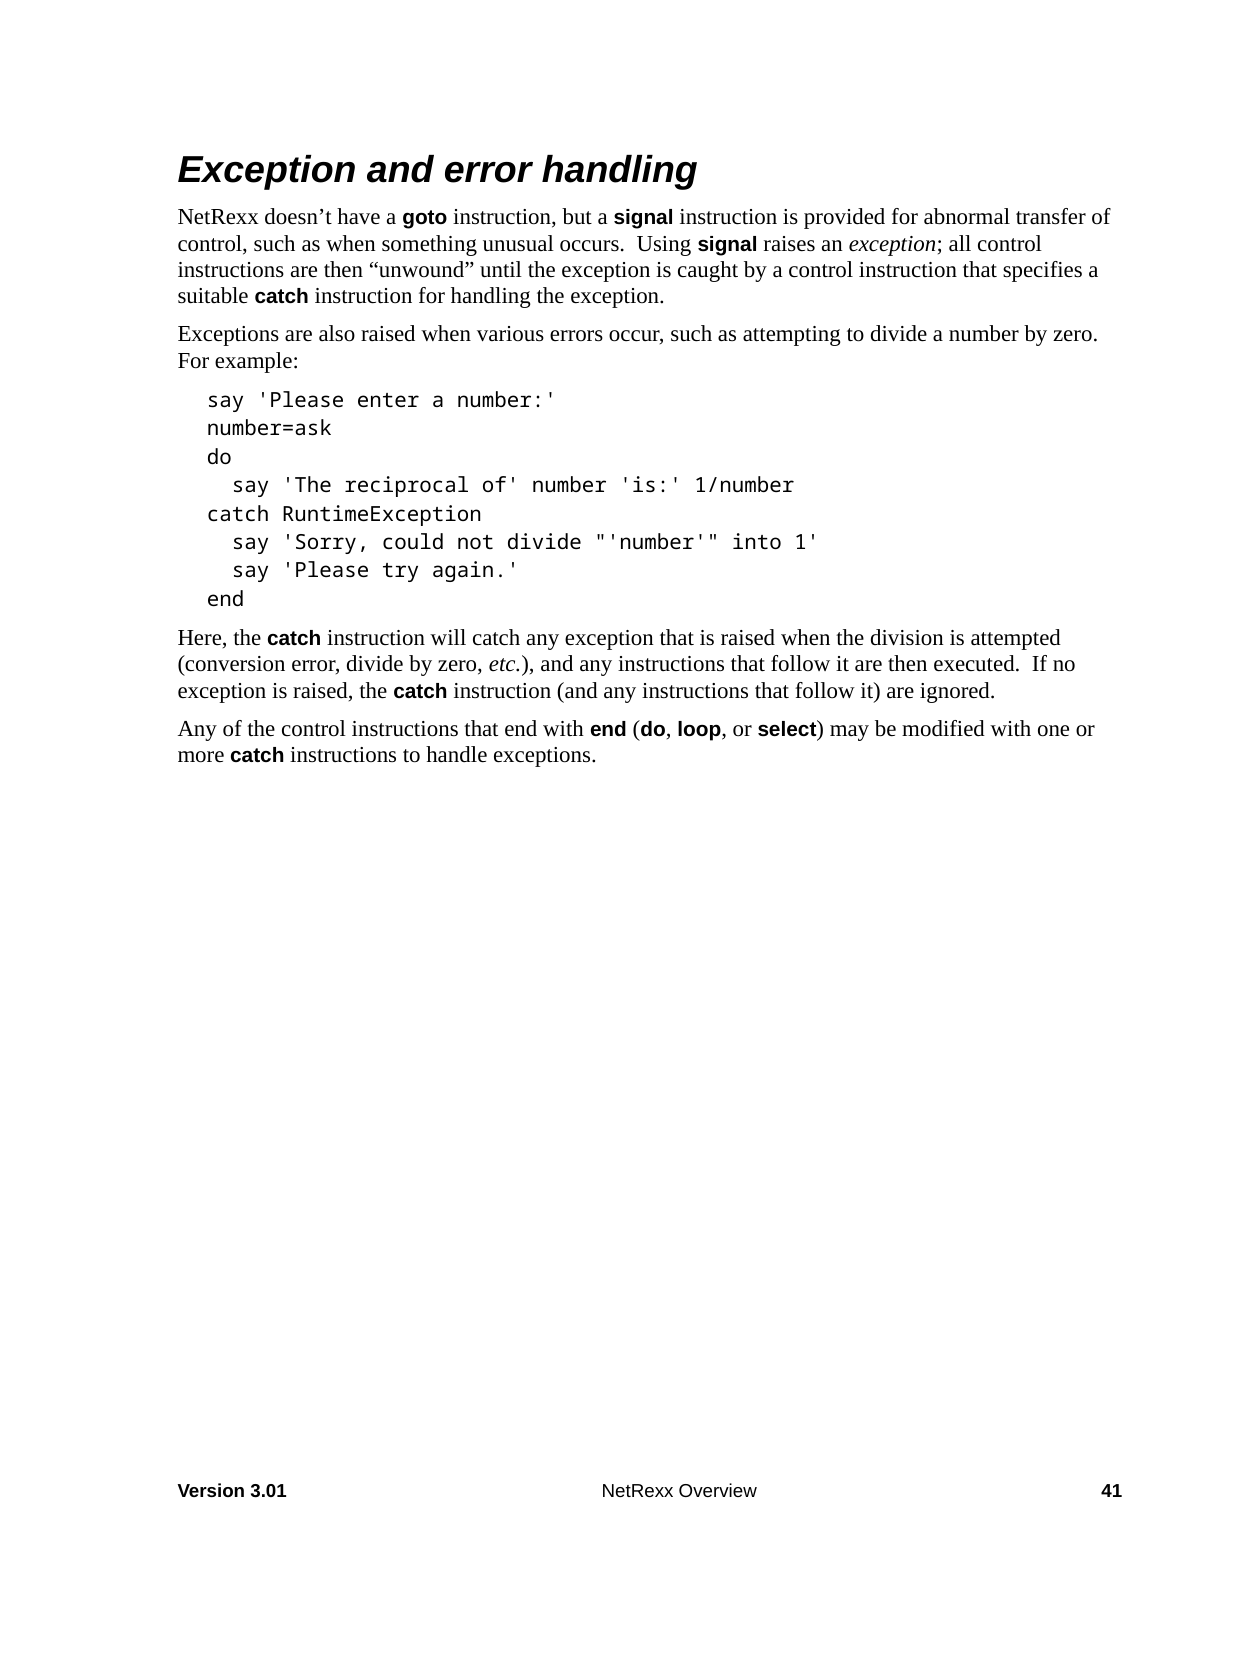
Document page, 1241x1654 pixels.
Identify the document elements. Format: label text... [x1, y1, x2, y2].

text NetRexx doesn’t have a goto instruction, but a signal instruction is provided for abnormal transfer of control, such as when something unusual occurs. Using signal raises an exception; all control instructions are then “unwound” until the exception is caught by a control instruction that specifies a suitable catch instruction for handling the exception. [177, 203, 1122, 309]
text Any of the control instructions that end with end (do, loop, or select) may be modified with one or more catch instructions to handle exceptions. [177, 715, 1122, 768]
text say 'Please enter a number:' number=ask do say 'The reciprocal of' number 'is:' 1/number catch RuntimeException say 'Sorry, could not divide "'number'" into 1' say 'Please try again.' end [207, 385, 1122, 612]
subtitle Exception and error handling [177, 148, 1122, 191]
text Here, the catch instruction will catch any exception that is raised when the division is attempted (conversion error, divide by zero, etc.), and any instructions that follow it are then executed. If no exception is raised, the catch instruction (and any instructions that follow it) are ignored. [177, 624, 1122, 703]
text Exceptions are also raised when various errors occur, such as attempting to divide a number by zero. For example: [177, 320, 1122, 373]
